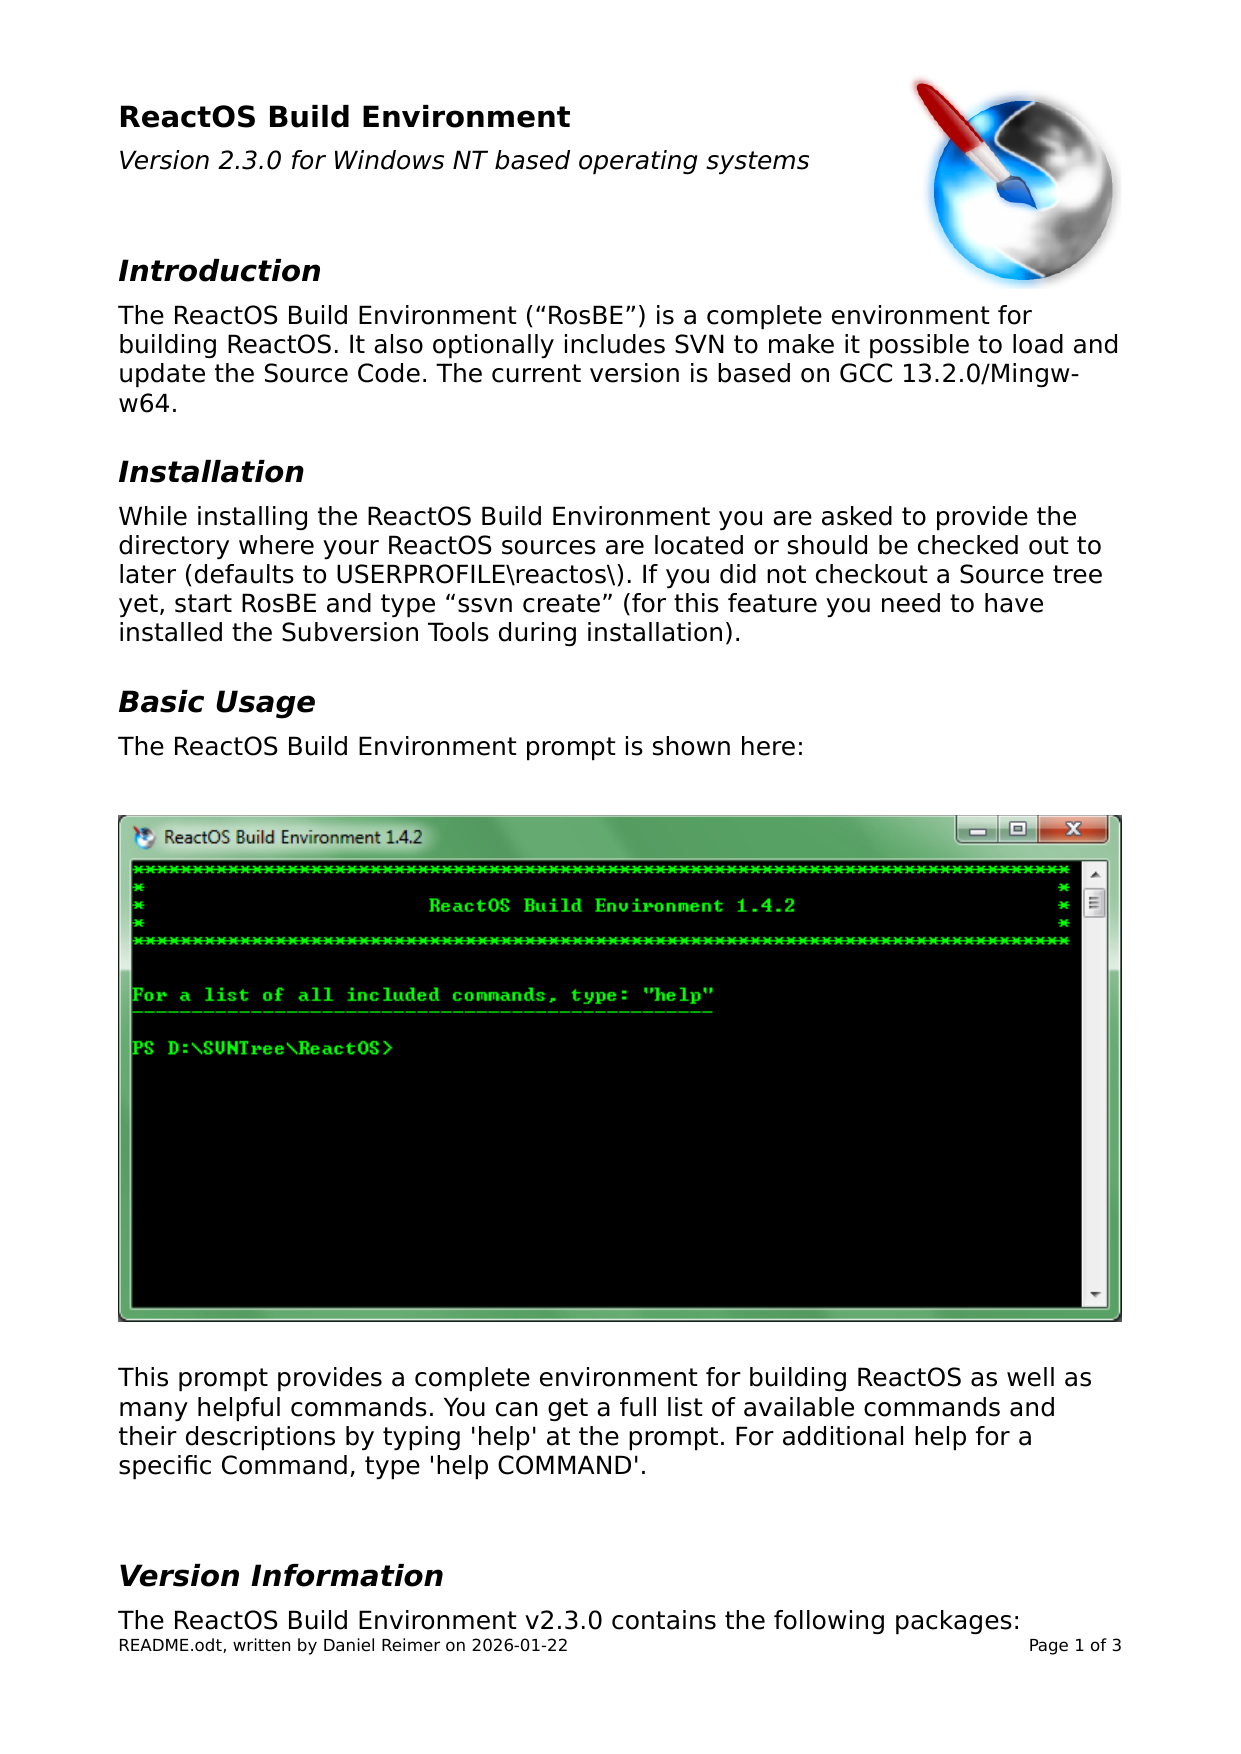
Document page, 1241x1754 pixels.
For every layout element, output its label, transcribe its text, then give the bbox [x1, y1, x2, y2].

text This prompt provides a complete environment for building ReactOS as well as many helpful commands. You can get a full list of available commands and their descriptions by typing 'help' at the prompt. For additional help for a specific Command, type 'help COMMAND'. [118, 1364, 1122, 1480]
text The ReactOS Build Environment (“RosBE”) is a complete environment for building ReactOS. It also optionally includes SVN to make it possible to load and update the Source Code. The current version is based on GCC 13.2.0/Mingw-w64. [118, 301, 1122, 418]
subtitle ReactOS Build Environment [118, 100, 908, 134]
text While installing the ReactOS Build Environment you are asked to provide the directory where your ReactOS sources are located or should be checked out to later (defaults to USERPROFILE\reactos\). If you did not checkout a Source tree yet, start RosBE and type “ssvn create” (for this feature you need to have installed the Subversion Tools during installation). [118, 502, 1122, 648]
subtitle Basic Usage [118, 685, 1122, 719]
picture [908, 75, 1122, 289]
subtitle Version Information [118, 1559, 1122, 1593]
subtitle Installation [118, 455, 1122, 489]
picture [118, 815, 1122, 1322]
text The ReactOS Build Environment v2.3.0 contains the following packages: [118, 1606, 1122, 1635]
subtitle Introduction [118, 255, 908, 289]
text Version 2.3.0 for Windows NT based operating systems [118, 146, 908, 176]
text The ReactOS Build Environment prompt is shown here: [118, 732, 1122, 761]
